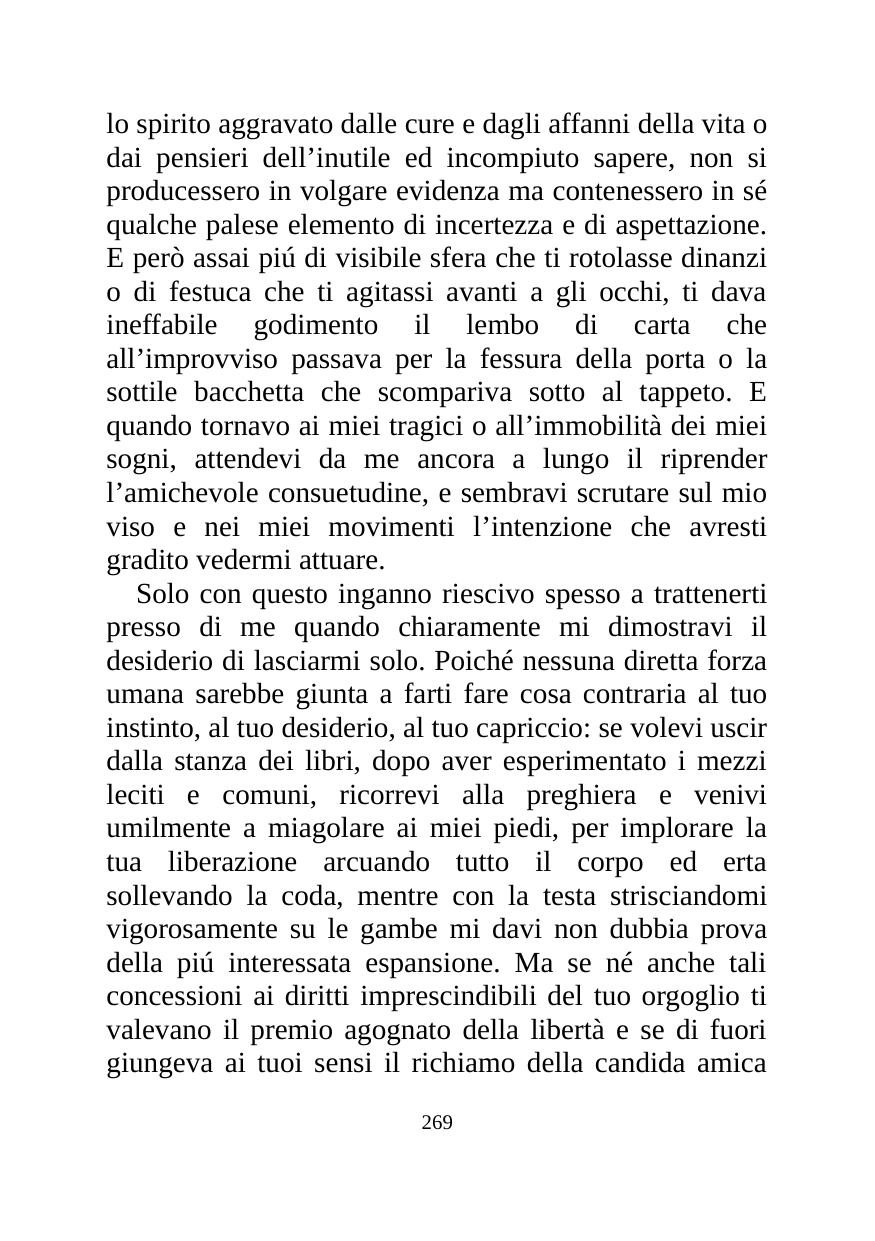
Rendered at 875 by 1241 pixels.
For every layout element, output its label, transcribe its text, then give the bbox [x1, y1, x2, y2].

text lo spirito aggravato dalle cure e dagli affanni della vita o dai pensieri dell’inutile ed incompiuto sapere, non si producessero in volgare evidenza ma contenessero in sé qualche palese elemento di incertezza e di aspettazione. E però assai piú di visibile sfera che ti rotolasse dinanzi o di festuca che ti agitassi avanti a gli occhi, ti dava ineffabile godimento il lembo di carta che all’improvviso passava per la fessura della porta o la sottile bacchetta che scompariva sotto al tappeto. E quando tornavo ai miei tragici o all’immobilità dei miei sogni, attendevi da me ancora a lungo il riprender l’amichevole consuetudine, e sembravi scrutare sul mio viso e nei miei movimenti l’intenzione che avresti gradito vedermi attuare. [106, 106, 768, 576]
text Solo con questo inganno riescivo spesso a trattenerti presso di me quando chiaramente mi dimostravi il desiderio di lasciarmi solo. Poiché nessuna diretta forza umana sarebbe giunta a farti fare cosa contraria al tuo instinto, al tuo desiderio, al tuo capriccio: se volevi uscir dalla stanza dei libri, dopo aver esperimentato i mezzi leciti e comuni, ricorrevi alla preghiera e venivi umilmente a miagolare ai miei piedi, per implorare la tua liberazione arcuando tutto il corpo ed erta sollevando la coda, mentre con la testa strisciandomi vigorosamente su le gambe mi davi non dubbia prova della piú interessata espansione. Ma se né anche tali concessioni ai diritti imprescindibili del tuo orgoglio ti valevano il premio agognato della libertà e se di fuori giungeva ai tuoi sensi il richiamo della candida amica [106, 576, 768, 1079]
